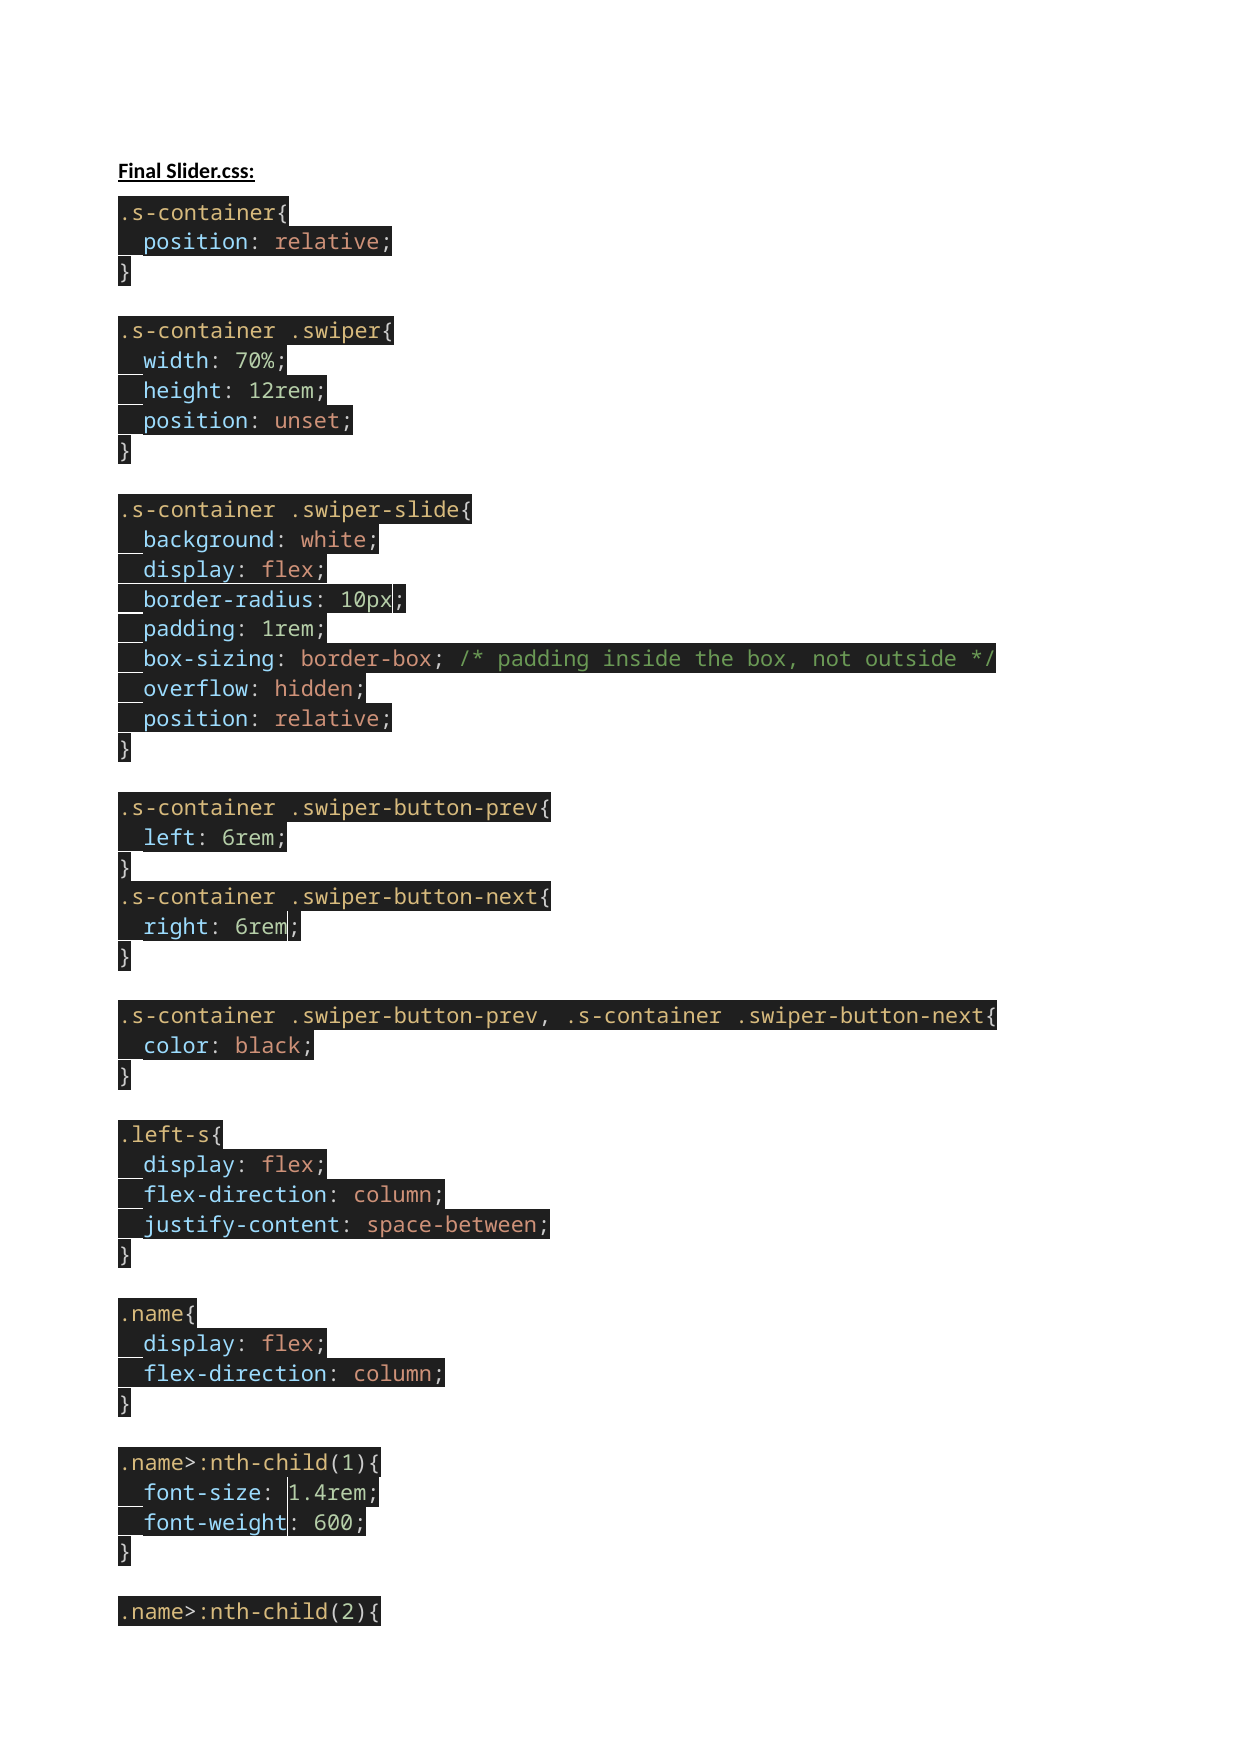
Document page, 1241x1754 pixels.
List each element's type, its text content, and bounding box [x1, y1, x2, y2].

text .s-container{ [118, 196, 1122, 226]
text .left-s{ [118, 1119, 1122, 1149]
text width: 70%; [118, 345, 1122, 375]
text .s-container .swiper-button-prev, .s-container .swiper-button-next{ [118, 1000, 1122, 1030]
text height: 12rem; [118, 375, 1122, 405]
text padding: 1rem; [118, 613, 1122, 643]
text } [118, 256, 1122, 286]
text background: white; [118, 524, 1122, 554]
text display: flex; [118, 554, 1122, 583]
text font-weight: 600; [118, 1507, 1122, 1536]
text position: relative; [118, 703, 1122, 732]
text Final Slider.css: [118, 157, 1122, 184]
text .s-container .swiper-button-prev{ [118, 792, 1122, 822]
text left: 6rem; [118, 822, 1122, 852]
text .s-container .swiper-button-next{ [118, 881, 1122, 911]
text border-radius: 10px; [118, 583, 1122, 613]
text } [118, 1536, 1122, 1566]
text justify-content: space-between; [118, 1209, 1122, 1239]
text } [118, 435, 1122, 464]
text display: flex; [118, 1149, 1122, 1179]
text } [118, 1060, 1122, 1090]
text overflow: hidden; [118, 673, 1122, 703]
text .name>:nth-child(1){ [118, 1447, 1122, 1477]
text } [118, 852, 1122, 881]
text } [118, 1239, 1122, 1268]
text display: flex; [118, 1328, 1122, 1358]
text .name{ [118, 1298, 1122, 1328]
text right: 6rem; [118, 911, 1122, 941]
text position: unset; [118, 405, 1122, 435]
text } [118, 1387, 1122, 1417]
text position: relative; [118, 226, 1122, 256]
text font-size: 1.4rem; [118, 1477, 1122, 1507]
text .name>:nth-child(2){ [118, 1596, 1122, 1626]
text box-sizing: border-box; /* padding inside the box, not outside */ [118, 643, 1122, 673]
text .s-container .swiper-slide{ [118, 494, 1122, 524]
text .s-container .swiper{ [118, 316, 1122, 345]
text } [118, 941, 1122, 971]
text flex-direction: column; [118, 1358, 1122, 1387]
text flex-direction: column; [118, 1179, 1122, 1209]
text } [118, 732, 1122, 762]
text color: black; [118, 1030, 1122, 1060]
